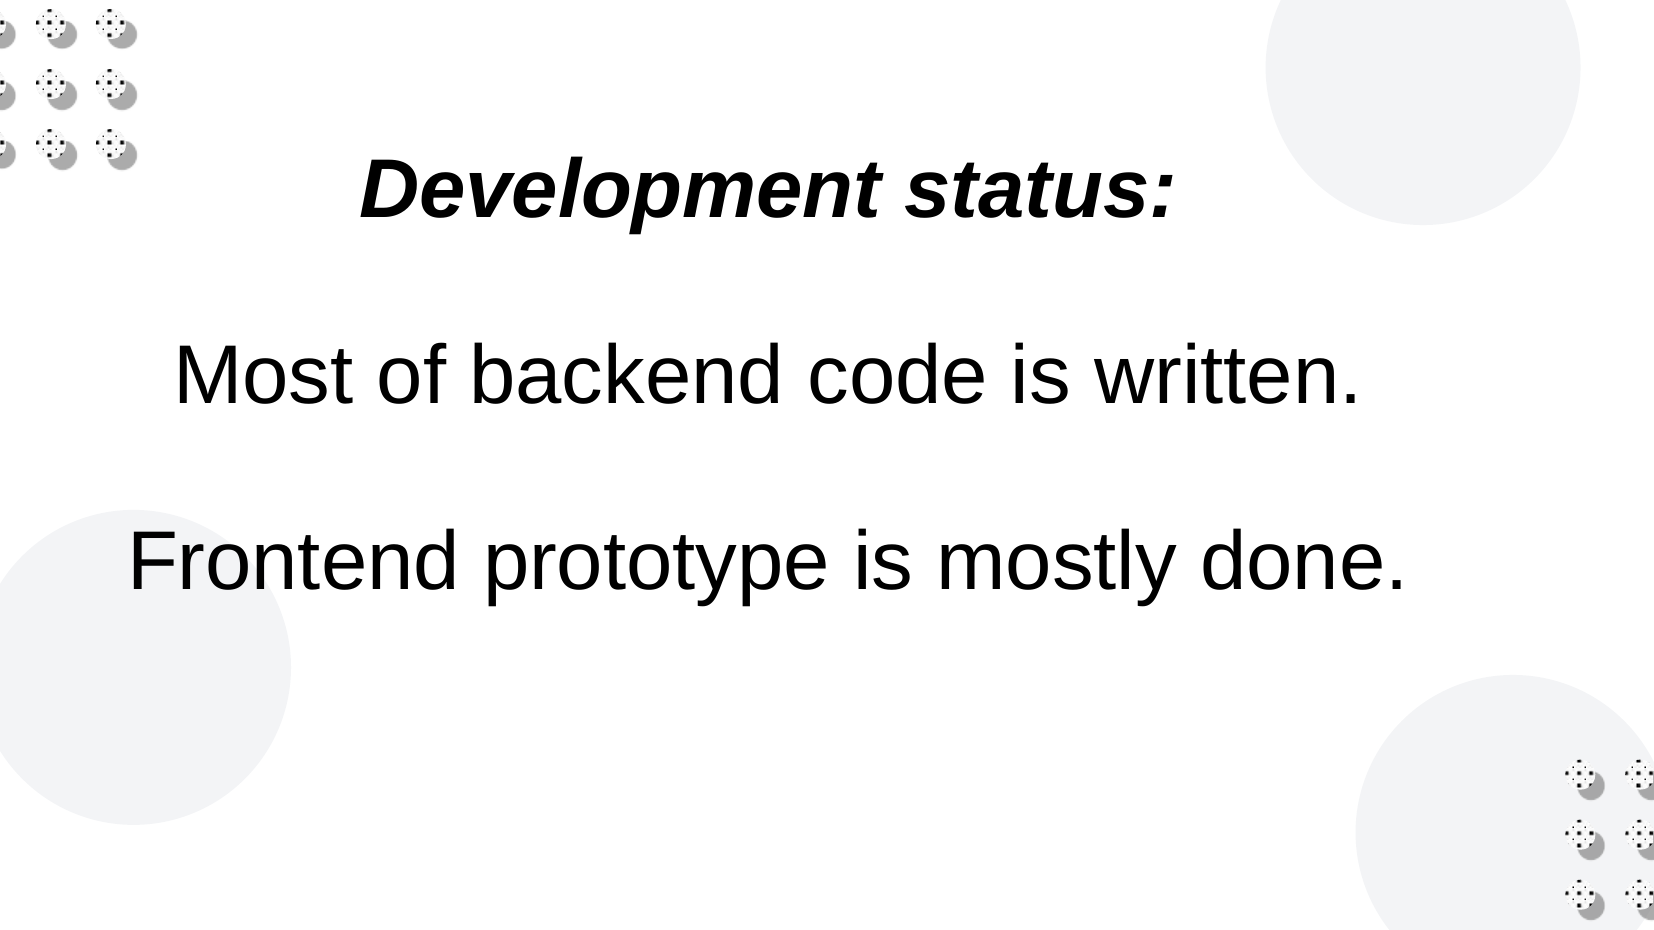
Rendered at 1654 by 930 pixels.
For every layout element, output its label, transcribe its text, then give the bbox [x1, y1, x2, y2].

text_box Development status: Most of backend code is written. Frontend prototype is mostly done. [224, 224, 1312, 525]
picture [95, 129, 127, 160]
picture [36, 129, 67, 160]
picture [1565, 879, 1596, 910]
picture [1625, 879, 1654, 910]
picture [95, 8, 126, 40]
picture [1625, 759, 1654, 790]
picture [0, 12, 7, 37]
picture [1565, 819, 1596, 850]
picture [35, 9, 66, 40]
picture [0, 132, 7, 157]
picture [95, 68, 126, 100]
picture [0, 72, 7, 97]
picture [1565, 759, 1596, 790]
picture [1625, 819, 1654, 850]
picture [35, 69, 67, 100]
